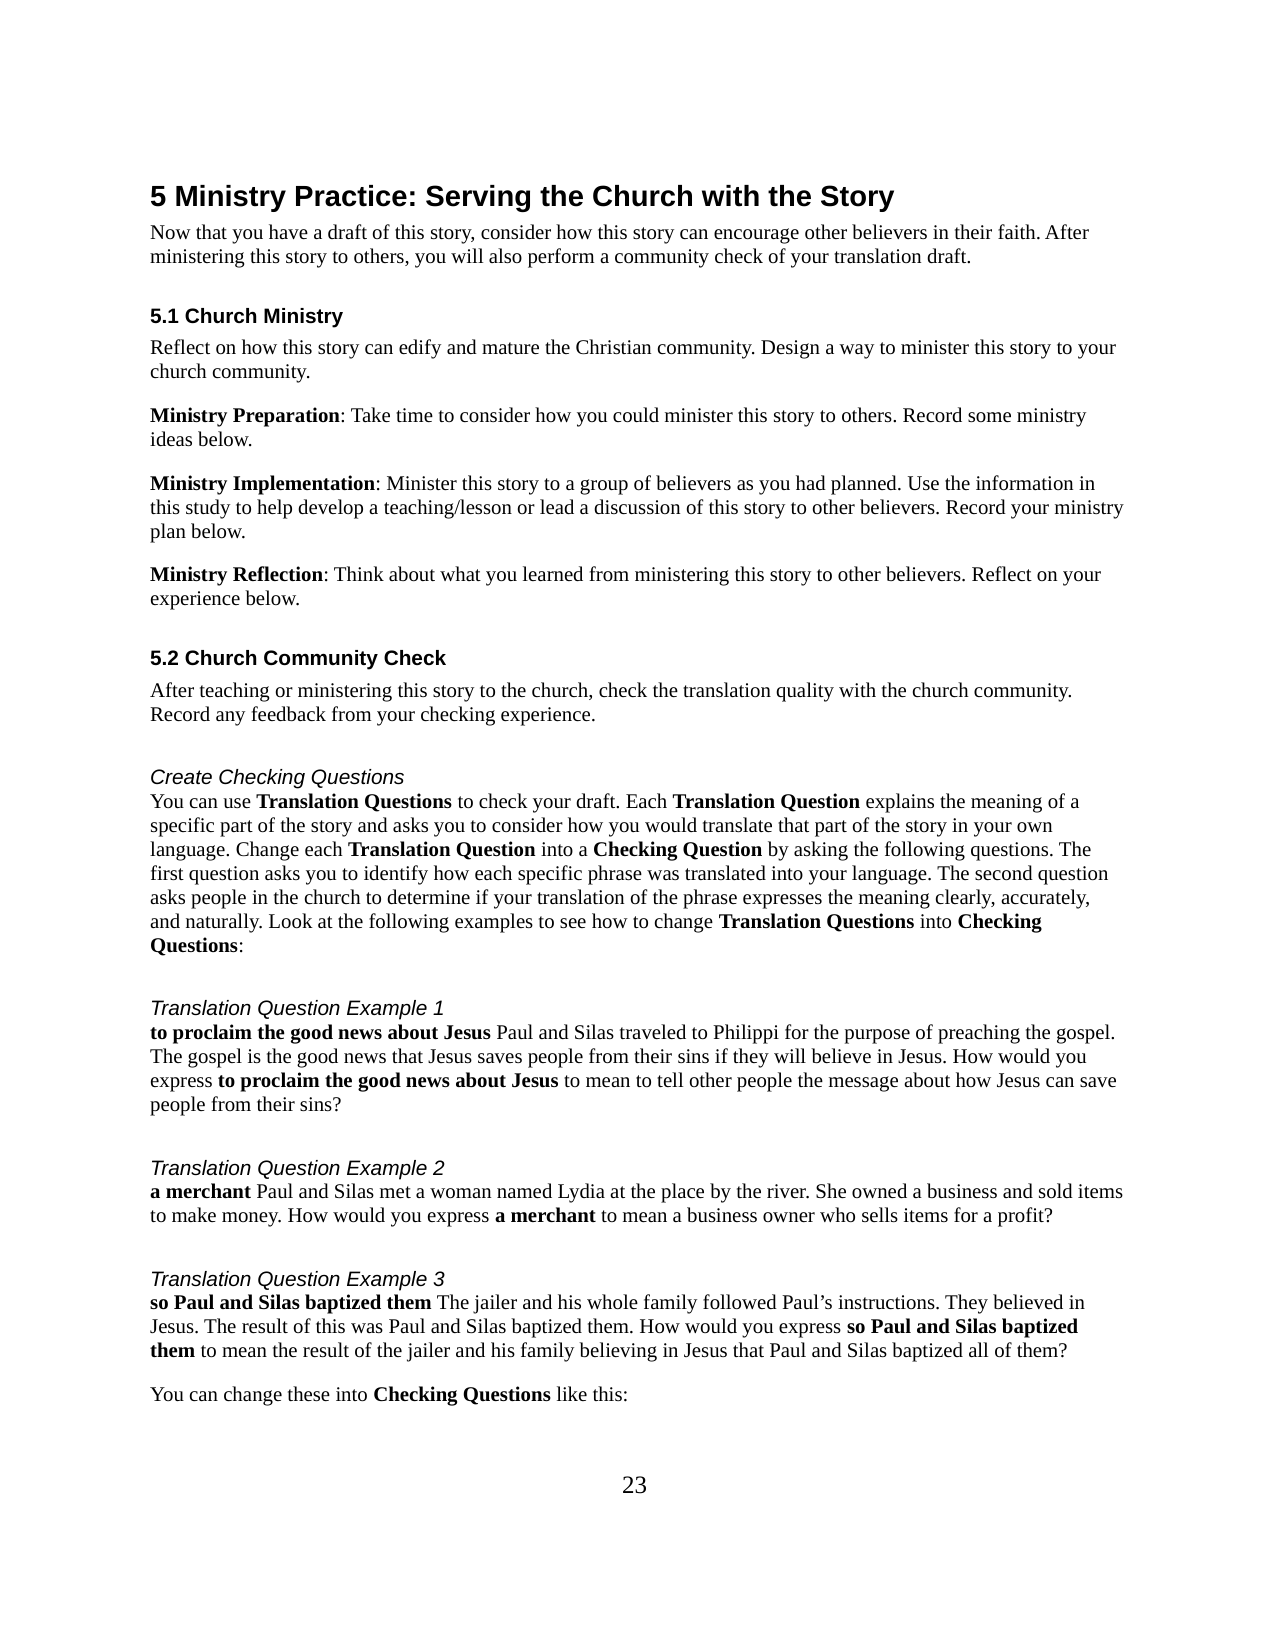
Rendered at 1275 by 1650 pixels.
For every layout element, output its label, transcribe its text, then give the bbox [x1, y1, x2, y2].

subtitle Translation Question Example 1 [150, 996, 1125, 1020]
text so Paul and Silas baptized them The jailer and his whole family followed Paul’s instructions. They believed in Jesus. The result of this was Paul and Silas baptized them. How would you express so Paul and Silas baptized them to mean the result of the jailer and his family believing in Jesus that Paul and Silas baptized all of them? [150, 1290, 1125, 1362]
text Ministry Reflection: Think about what you learned from ministering this story to other believers. Reflect on your experience below. [150, 562, 1125, 610]
text Ministry Implementation: Minister this story to a group of believers as you had planned. Use the information in this study to help develop a teaching/lesson or lead a discussion of this story to other believers. Record your ministry plan below. [150, 471, 1125, 543]
text Ministry Preparation: Take time to consider how you could minister this story to others. Record some ministry ideas below. [150, 403, 1125, 451]
text You can use Translation Questions to check your draft. Each Translation Question explains the meaning of a specific part of the story and asks you to consider how you would translate that part of the story in your own language. Change each Translation Question into a Checking Question by asking the following questions. The first question asks you to identify how each specific phrase was translated into your language. The second question asks people in the church to determine if your translation of the phrase expresses the meaning clearly, accurately, and naturally. Look at the following examples to see how to change Translation Questions into Checking Questions: [150, 789, 1125, 957]
subtitle Translation Question Example 2 [150, 1155, 1125, 1179]
text You can change these into Checking Questions like this: [150, 1382, 1125, 1406]
text After teaching or ministering this story to the church, check the translation quality with the church community. Record any feedback from your checking experience. [150, 678, 1125, 726]
text Reflect on how this story can edify and mature the Christian community. Design a way to minister this story to your church community. [150, 335, 1125, 383]
text Now that you have a draft of this story, consider how this story can encourage other believers in their faith. After ministering this story to others, you will also perform a community check of your translation draft. [150, 220, 1125, 268]
subtitle 5.2 Church Community Check [150, 646, 1125, 670]
text a merchant Paul and Silas met a woman named Lydia at the place by the river. She owned a business and sold items to make money. How would you express a merchant to mean a business owner who sells items for a profit? [150, 1179, 1125, 1227]
subtitle Translation Question Example 3 [150, 1266, 1125, 1290]
subtitle 5.1 Church Ministry [150, 304, 1125, 328]
subtitle 5 Ministry Practice: Serving the Church with the Story [150, 179, 1125, 212]
text to proclaim the good news about Jesus Paul and Silas traveled to Philippi for the purpose of preaching the gospel. The gospel is the good news that Jesus saves people from their sins if they will believe in Jesus. How would you express to proclaim the good news about Jesus to mean to tell other people the message about how Jesus can save people from their sins? [150, 1020, 1125, 1116]
subtitle Create Checking Questions [150, 765, 1125, 789]
